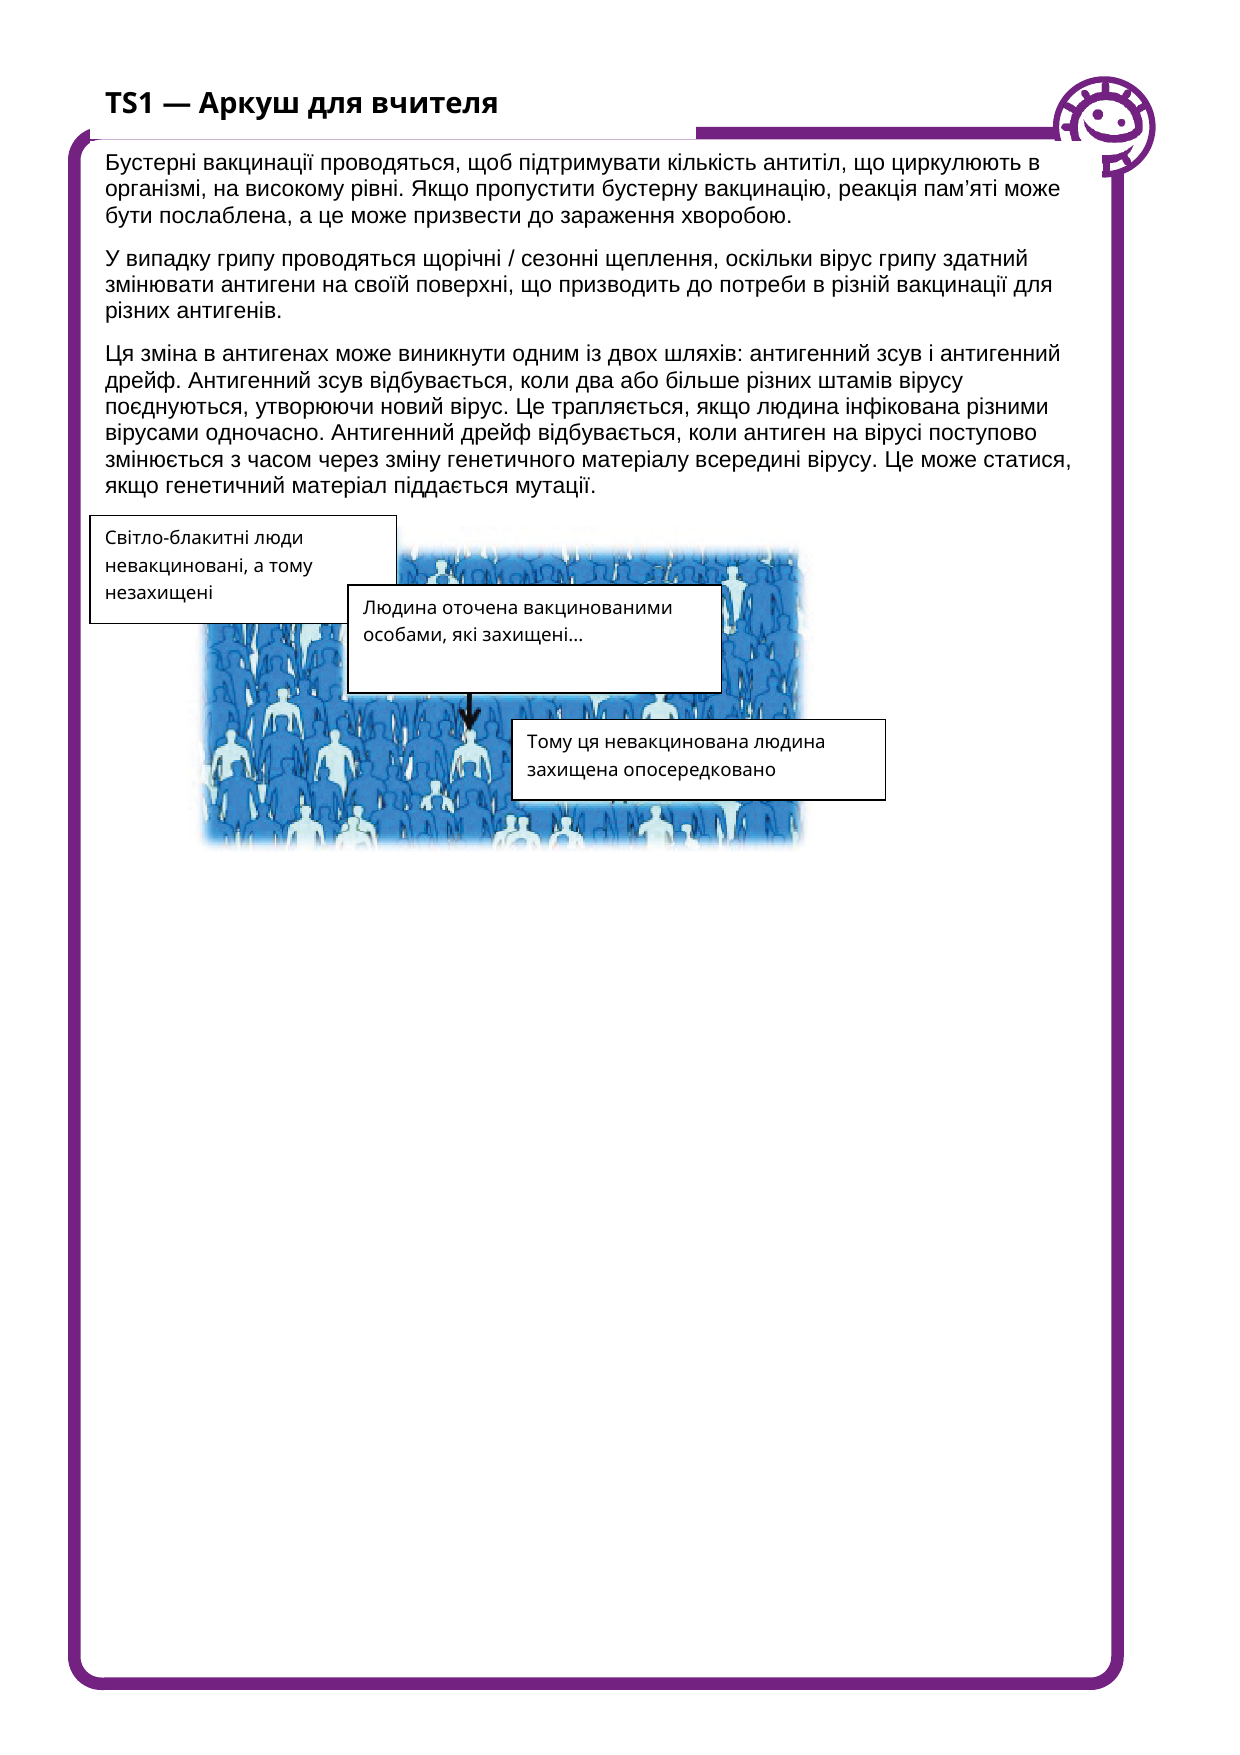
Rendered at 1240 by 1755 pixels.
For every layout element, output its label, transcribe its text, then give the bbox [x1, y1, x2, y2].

text Ця зміна в антигенах може виникнути одним із двох шляхів: антигенний зсув і антигенний дрейф. Антигенний зсув відбувається, коли два або більше різних штамів вірусу поєднуються, утворюючи новий вірус. Це трапляється, якщо людина інфікована різними вірусами одночасно. Антигенний дрейф відбувається, коли антиген на вірусі поступово змінюється з часом через зміну генетичного матеріалу всередині вірусу. Це може статися, якщо генетичний матеріал піддається мутації. [105, 340, 1087, 498]
text У випадку грипу проводяться щорічні / сезонні щеплення, оскільки вірус грипу здатний змінювати антигени на своїй поверхні, що призводить до потреби в різній вакцинації для різних антигенів. [105, 244, 1087, 324]
subtitle TS1 — Аркуш для вчителя [105, 82, 681, 122]
text Бустерні вакцинації проводяться, щоб підтримувати кількість антитіл, що циркулюють в організмі, на високому рівні. Якщо пропустити бустерну вакцинацію, реакція пам’яті може бути послаблена, а це може призвести до зараження хворобою. [105, 149, 1087, 228]
